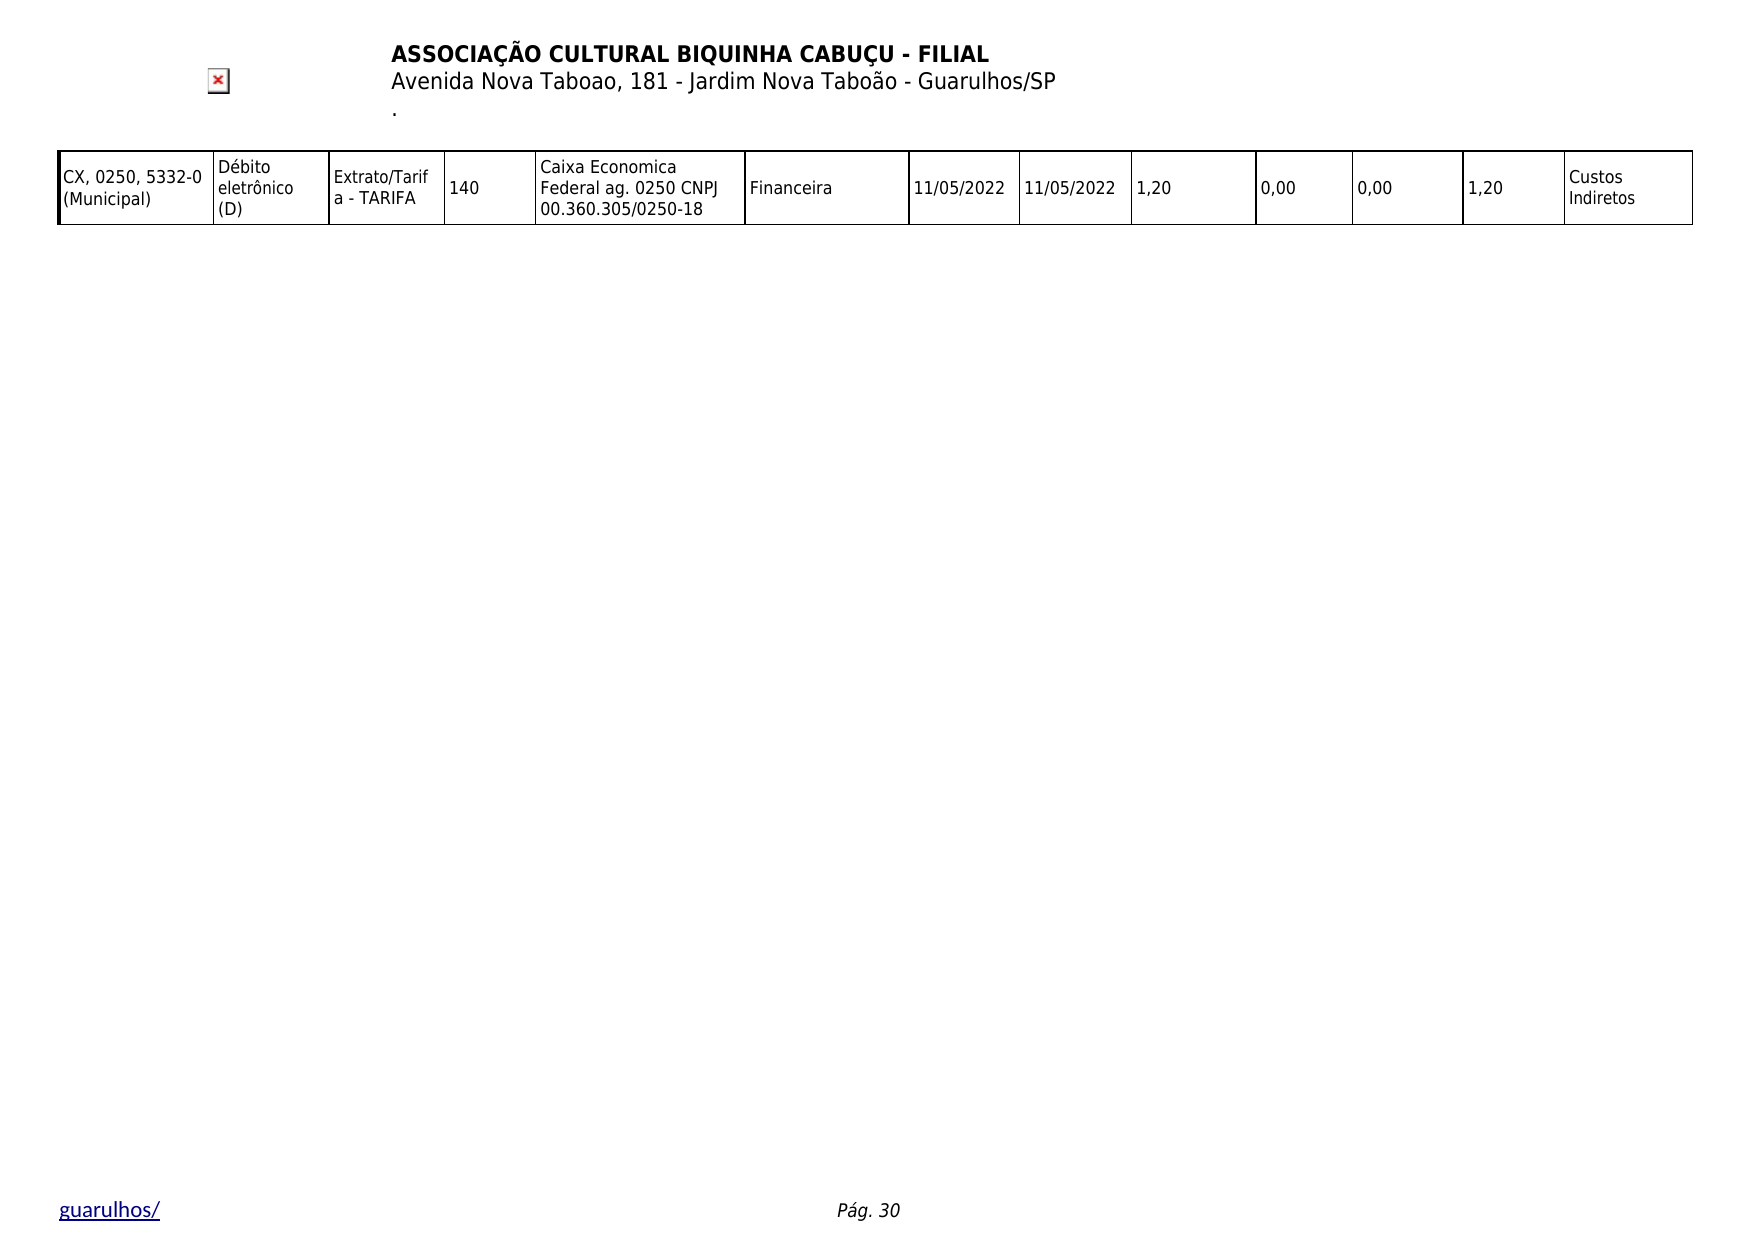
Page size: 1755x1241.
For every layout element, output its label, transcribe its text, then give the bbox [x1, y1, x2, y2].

table_cell 11/05/2022 [910, 152, 1019, 224]
table_cell Débito eletrônico (D) [214, 152, 328, 224]
table_cell CX, 0250, 5332-0 (Municipal) [61, 152, 213, 224]
table_cell 1,20 [1464, 152, 1564, 224]
table_cell Extrato/Tarif a - TARIFA [330, 152, 444, 224]
table_cell Financeira [746, 152, 908, 224]
table_cell 140 [445, 152, 535, 224]
table_cell 11/05/2022 [1020, 152, 1131, 224]
table_cell Custos Indiretos [1565, 152, 1692, 224]
table_cell 0,00 [1353, 152, 1462, 224]
table_cell Caixa Economica Federal ag. 0250 CNPJ 00.360.305/0250-18 [536, 152, 744, 224]
table_cell 0,00 [1257, 152, 1352, 224]
table_cell 1,20 [1132, 152, 1255, 224]
